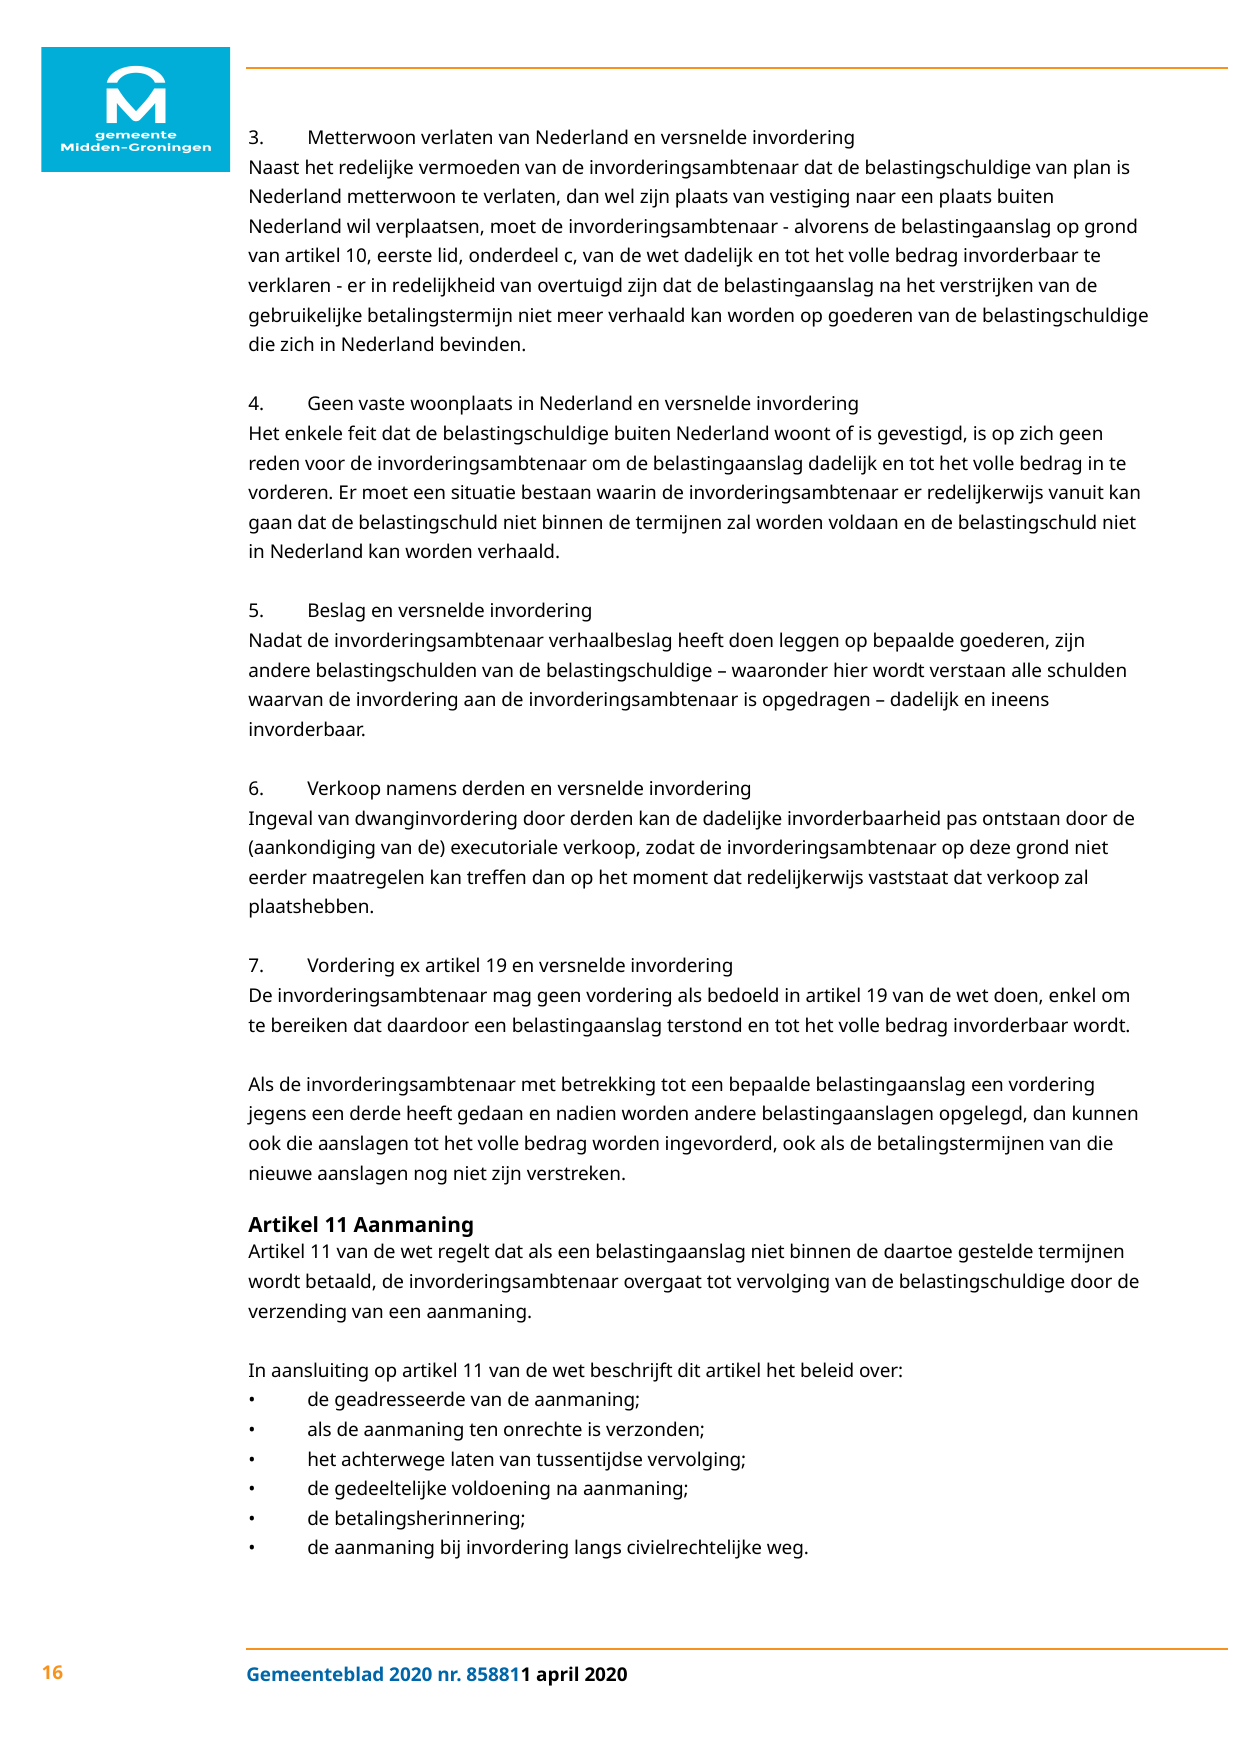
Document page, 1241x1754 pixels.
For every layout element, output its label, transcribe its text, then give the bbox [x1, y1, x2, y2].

list Vordering ex artikel 19 en versnelde invordering [248, 953, 1152, 978]
picture [108, 66, 164, 82]
text Artikel 11 van de wet regelt dat als een belastingaanslag niet binnen de daartoe gestelde termijnen wordt betaald, de invorderingsambtenaar overgaat tot vervolging van de belastingschuldige door de verzending van een aanmaning. [248, 1239, 1152, 1323]
picture [107, 89, 165, 122]
list de geadresseerde van de aanmaning; [248, 1387, 1152, 1412]
list Metterwoon verlaten van Nederland en versnelde invordering [248, 124, 1152, 150]
list als de aanmaning ten onrechte is verzonden; [248, 1416, 1152, 1442]
text Ingeval van dwanginvordering door derden kan de dadelijke invorderbaarheid pas ontstaan door de (aankondiging van de) executoriale verkoop, zodat de invorderingsambtenaar op deze grond niet eerder maatregelen kan treffen dan op het moment dat redelijkerwijs vaststaat dat verkoop zal plaatshebben. [248, 805, 1152, 919]
list de gedeeltelijke voldoening na aanmaning; [248, 1475, 1152, 1501]
text Artikel 11 Aanmaning [248, 1210, 1152, 1239]
list de betalingsherinnering; [248, 1505, 1152, 1531]
list Beslag en versnelde invordering [248, 598, 1152, 623]
text Nadat de invorderingsambtenaar verhaalbeslag heeft doen leggen op bepaalde goederen, zijn andere belastingschulden van de belastingschuldige – waaronder hier wordt verstaan alle schulden waarvan de invordering aan de invorderingsambtenaar is opgedragen – dadelijk en ineens invorderbaar. [248, 627, 1152, 742]
text De invorderingsambtenaar mag geen vordering als bedoeld in artikel 19 van de wet doen, enkel om te bereiken dat daardoor een belastingaanslag terstond en tot het volle bedrag invorderbaar wordt. [248, 982, 1152, 1038]
list de aanmaning bij invordering langs civielrechtelijke weg. [248, 1534, 1152, 1560]
list Verkoop namens derden en versnelde invordering [248, 775, 1152, 801]
text Als de invorderingsambtenaar met betrekking tot een bepaalde belastingaanslag een vordering jegens een derde heeft gedaan en nadien worden andere belastingaanslagen opgelegd, dan kunnen ook die aanslagen tot het volle bedrag worden ingevorderd, ook als de betalingstermijnen van die nieuwe aanslagen nog niet zijn verstreken. [248, 1071, 1152, 1186]
text Het enkele feit dat de belastingschuldige buiten Nederland woont of is gevestigd, is op zich geen reden voor de invorderingsambtenaar om de belastingaanslag dadelijk en tot het volle bedrag in te vorderen. Er moet een situatie bestaan waarin de invorderingsambtenaar er redelijkerwijs vanuit kan gaan dat de belastingschuld niet binnen de termijnen zal worden voldaan en de belastingschuld niet in Nederland kan worden verhaald. [248, 420, 1152, 564]
text In aansluiting op artikel 11 van de wet beschrijft dit artikel het beleid over: [248, 1357, 1152, 1383]
text Naast het redelijke vermoeden van de invorderingsambtenaar dat de belastingschuldige van plan is Nederland metterwoon te verlaten, dan wel zijn plaats van vestiging naar een plaats buiten Nederland wil verplaatsen, moet de invorderingsambtenaar - alvorens de belastingaanslag op grond van artikel 10, eerste lid, onderdeel c, van de wet dadelijk en tot het volle bedrag invorderbaar te verklaren - er in redelijkheid van overtuigd zijn dat de belastingaanslag na het verstrijken van de gebruikelijke betalingstermijn niet meer verhaald kan worden op goederen van de belastingschuldige die zich in Nederland bevinden. [248, 154, 1152, 357]
picture [184, 146, 190, 153]
list het achterwege laten van tussentijdse vervolging; [248, 1446, 1152, 1471]
list Geen vaste woonplaats in Nederland en versnelde invordering [248, 391, 1152, 416]
